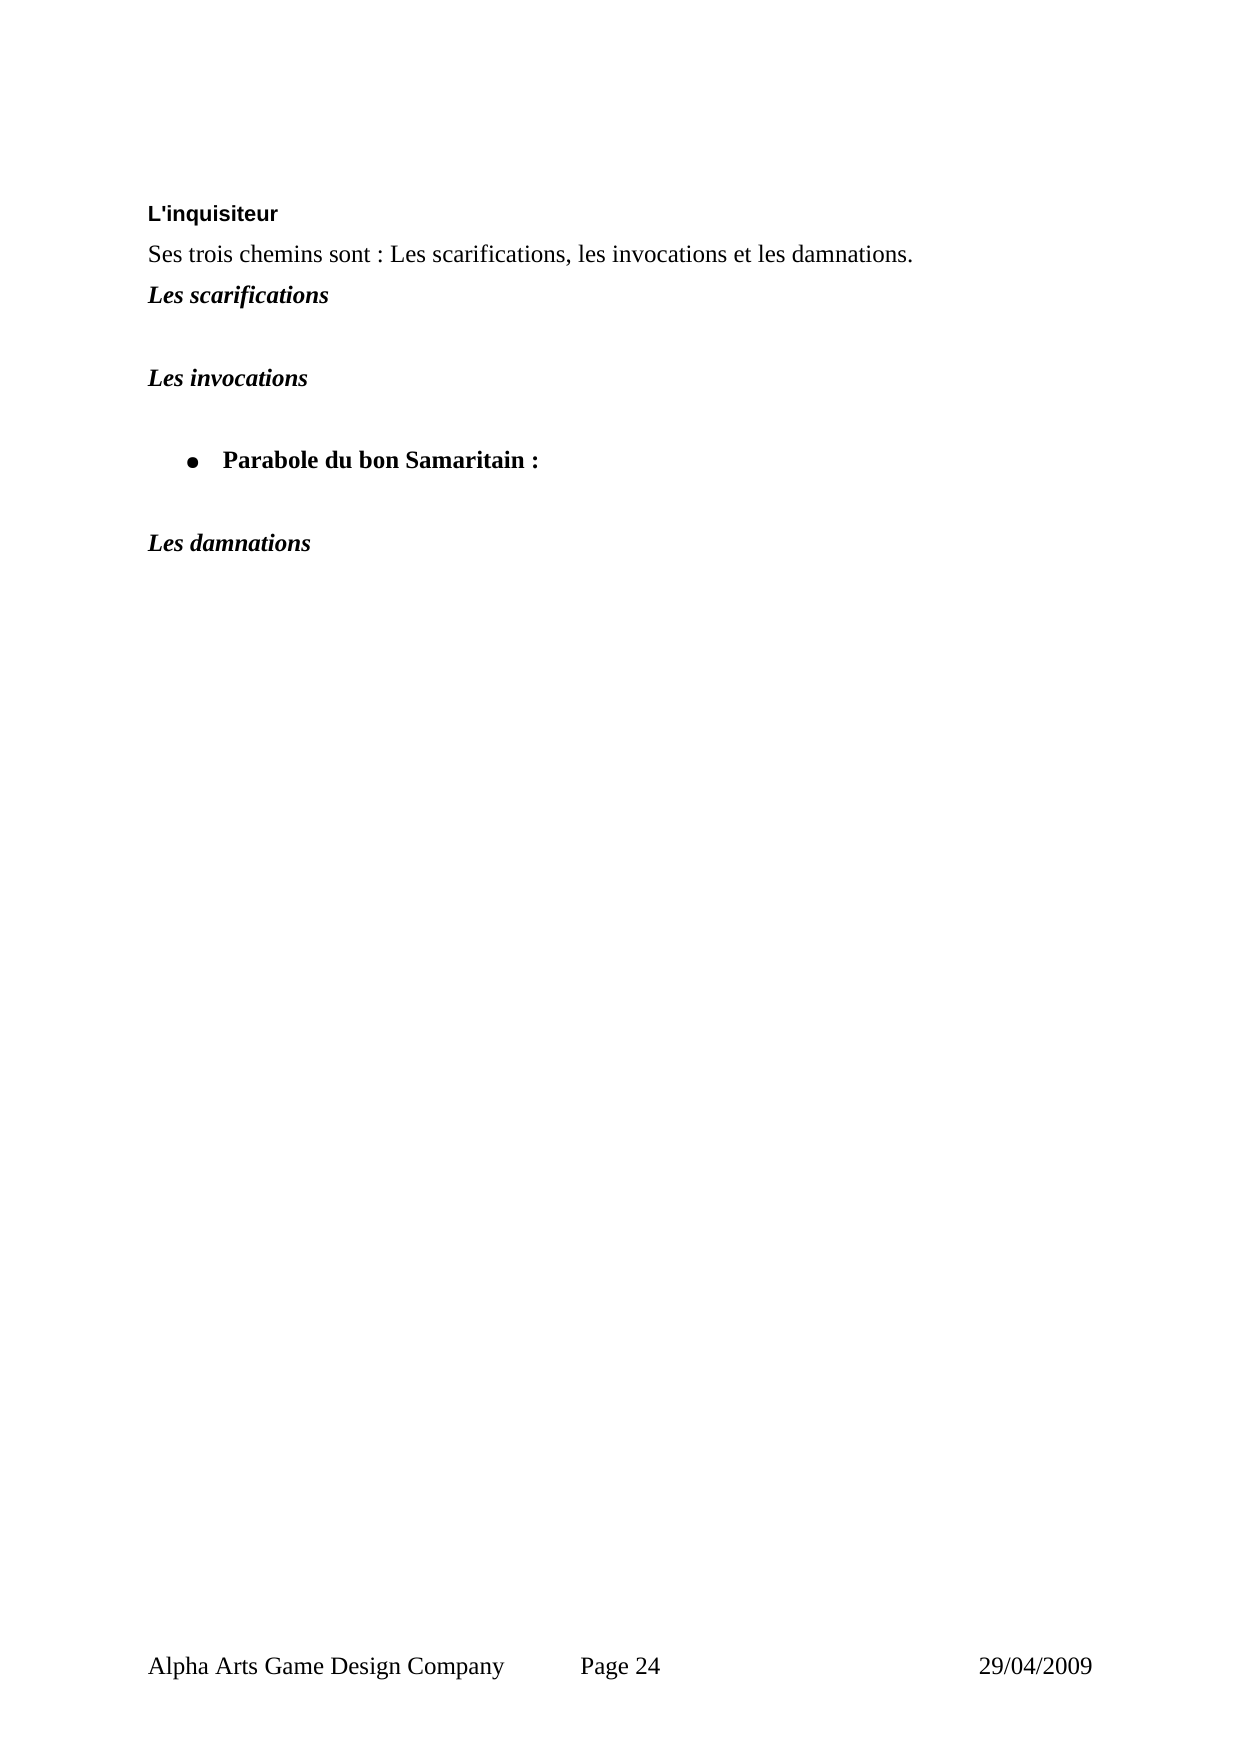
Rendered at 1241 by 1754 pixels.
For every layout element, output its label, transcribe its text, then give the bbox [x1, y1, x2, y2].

subtitle L'inquisiteur [148, 201, 1092, 227]
text Ses trois chemins sont : Les scarifications, les invocations et les damnations. [148, 239, 1092, 268]
text Les invocations [148, 363, 1092, 392]
list Parabole du bon Samaritain : [185, 445, 1092, 474]
text Les damnations [148, 528, 1092, 557]
text Les scarifications [148, 280, 1092, 309]
